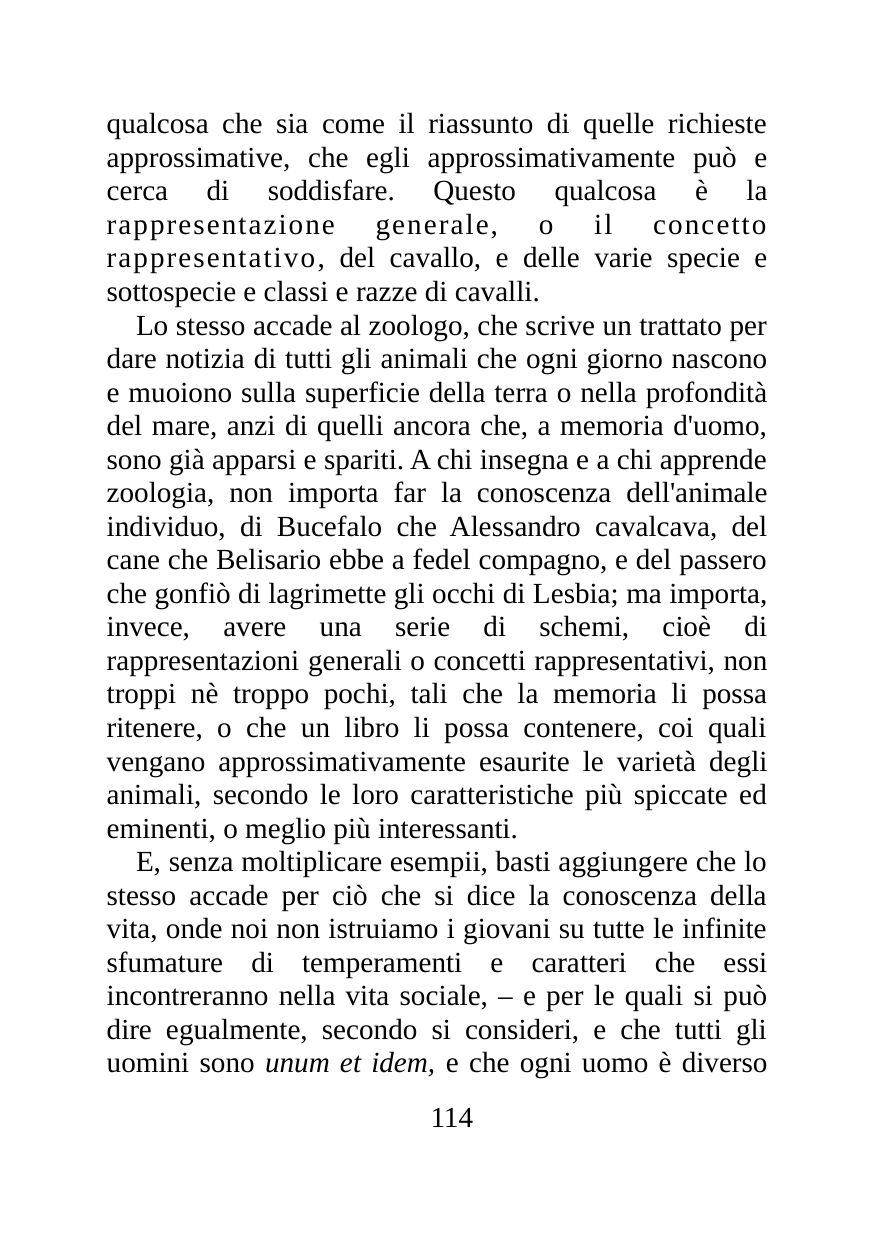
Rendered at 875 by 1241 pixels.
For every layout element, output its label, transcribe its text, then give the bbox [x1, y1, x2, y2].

text qualcosa che sia come il riassunto di quelle richieste approssimative, che egli approssimativamente può e cerca di soddisfare. Questo qualcosa è la rappresentazione generale, o il concetto rappresentativo, del cavallo, e delle varie specie e sottospecie e classi e razze di cavalli. [106, 106, 768, 308]
text E, senza moltiplicare esempii, basti aggiungere che lo stesso accade per ciò che si dice la conoscenza della vita, onde noi non istruiamo i giovani su tutte le infinite sfumature di temperamenti e caratteri che essi incontreranno nella vita sociale, ‒ e per le quali si può dire egualmente, secondo si consideri, e che tutti gli uomini sono unum et idem, e che ogni uomo è diverso [106, 844, 768, 1079]
text Lo stesso accade al zoologo, che scrive un trattato per dare notizia di tutti gli animali che ogni giorno nascono e muoiono sulla superficie della terra o nella profondità del mare, anzi di quelli ancora che, a memoria d'uomo, sono già apparsi e spariti. A chi insegna e a chi apprende zoologia, non importa far la conoscenza dell'animale individuo, di Bucefalo che Alessandro cavalcava, del cane che Belisario ebbe a fedel compagno, e del passero che gonfiò di lagrimette gli occhi di Lesbia; ma importa, invece, avere una serie di schemi, cioè di rappresentazioni generali o concetti rappresentativi, non troppi nè troppo pochi, tali che la memoria li possa ritenere, o che un libro li possa contenere, coi quali vengano approssimativamente esaurite le varietà degli animali, secondo le loro caratteristiche più spiccate ed eminenti, o meglio più interessanti. [106, 308, 768, 844]
